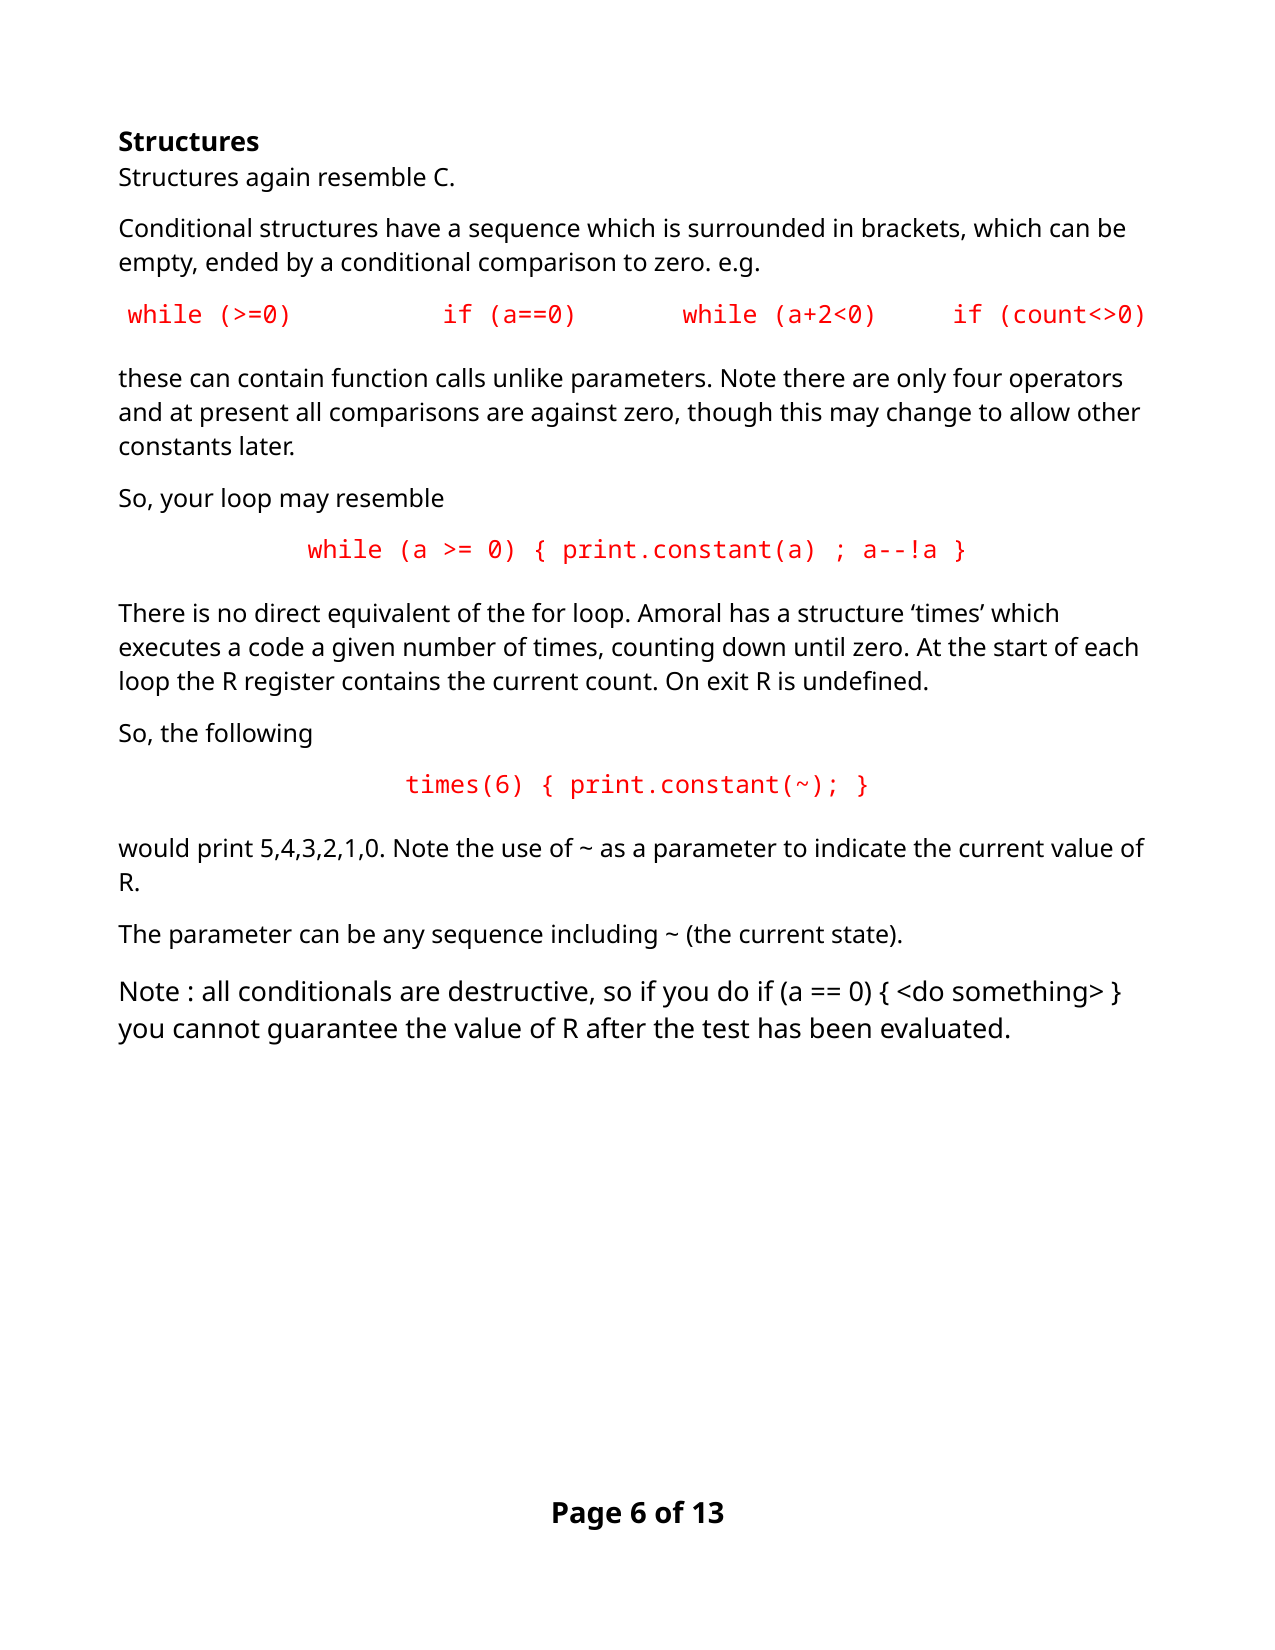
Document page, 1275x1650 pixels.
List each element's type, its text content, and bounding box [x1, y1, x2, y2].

text would print 5,4,3,2,1,0. Note the use of ~ as a parameter to indicate the current value of R. [118, 831, 1157, 899]
subtitle Note : all conditionals are destructive, so if you do if (a == 0) { <do something> } you cannot guarantee the value of R after the test has been evaluated. [118, 972, 1157, 1046]
subtitle Structures [118, 122, 1157, 159]
text So, your loop may resemble [118, 480, 1157, 514]
text The parameter can be any sequence including ~ (the current state). [118, 917, 1157, 951]
text Structures again resemble C. [118, 159, 1157, 193]
text There is no direct equivalent of the for loop. Amoral has a structure ‘times’ which executes a code a given number of times, counting down until zero. At the start of each loop the R register contains the current count. On exit R is undefined. [118, 596, 1157, 698]
text these can contain function calls unlike parameters. Note there are only four operators and at present all comparisons are against zero, though this may change to allow other constants later. [118, 360, 1157, 462]
text while (a >= 0) { print.constant(a) ; a--!a } [118, 532, 1157, 566]
text So, the following [118, 715, 1157, 749]
text while (>=0) if (a==0) while (a+2<0) if (count<>0) [118, 297, 1157, 331]
text times(6) { print.constant(~); } [118, 767, 1157, 801]
text Conditional structures have a sequence which is surrounded in brackets, which can be empty, ended by a conditional comparison to zero. e.g. [118, 211, 1157, 279]
